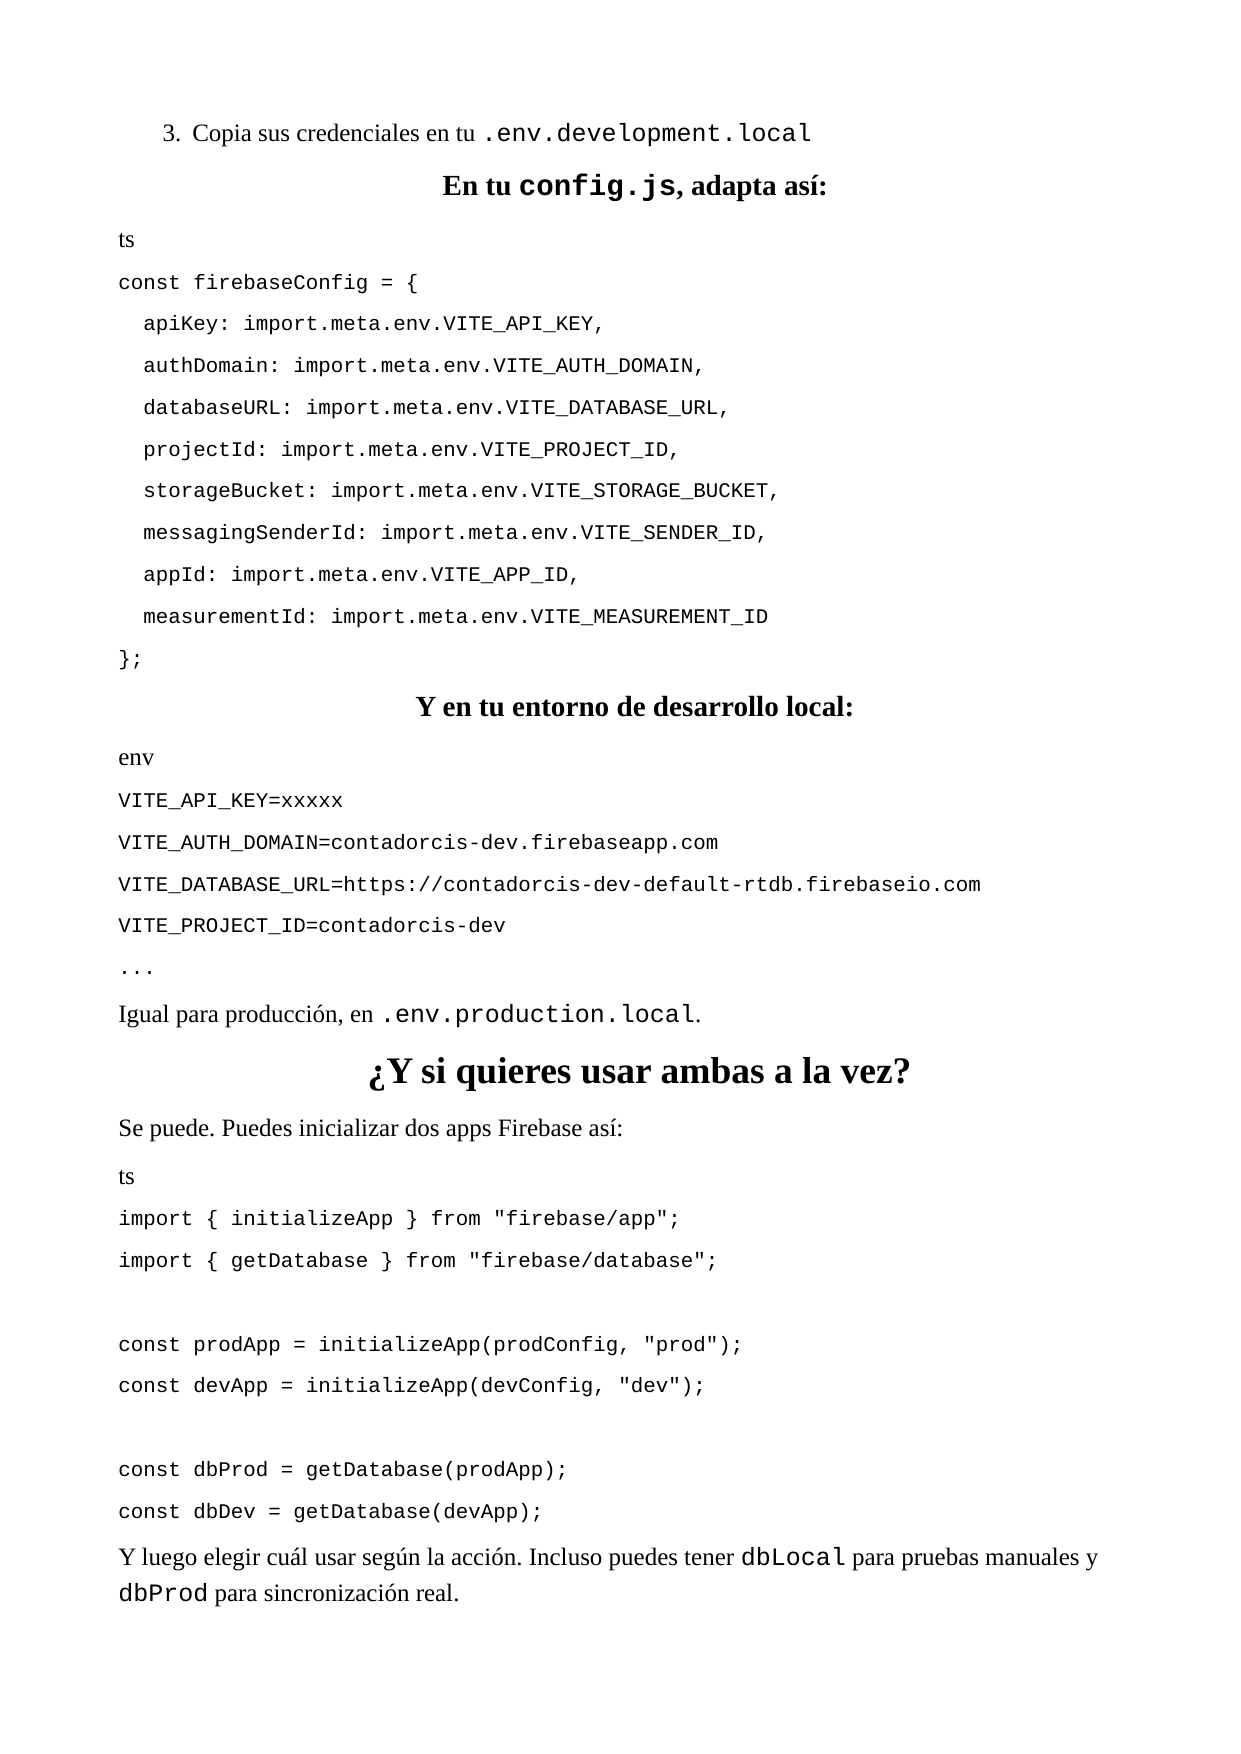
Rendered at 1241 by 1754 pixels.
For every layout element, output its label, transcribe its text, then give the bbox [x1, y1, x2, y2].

text import { getDatabase } from "firebase/database"; [118, 1250, 1122, 1274]
subtitle 📁 Y en tu entorno de desarrollo local: [118, 689, 1122, 723]
text VITE_AUTH_DOMAIN=contadorcis-dev.firebaseapp.com [118, 832, 1122, 856]
text databaseURL: import.meta.env.VITE_DATABASE_URL, [118, 397, 1122, 421]
text projectId: import.meta.env.VITE_PROJECT_ID, [118, 439, 1122, 462]
text measurementId: import.meta.env.VITE_MEASUREMENT_ID [118, 606, 1122, 629]
text ts [118, 224, 1122, 253]
text storageBucket: import.meta.env.VITE_STORAGE_BUCKET, [118, 481, 1122, 504]
text const dbProd = getDatabase(prodApp); [118, 1459, 1122, 1483]
text Y luego elegir cuál usar según la acción. Incluso puedes tener dbLocal para pruebas manuales y dbProd para sincronización real. [118, 1542, 1122, 1608]
text }; [118, 648, 1122, 671]
text VITE_PROJECT_ID=contadorcis-dev [118, 915, 1122, 939]
text const devApp = initializeApp(devConfig, "dev"); [118, 1375, 1122, 1399]
text const prodApp = initializeApp(prodConfig, "prod"); [118, 1334, 1122, 1357]
text messagingSenderId: import.meta.env.VITE_SENDER_ID, [118, 522, 1122, 546]
text env [118, 742, 1122, 771]
text appId: import.meta.env.VITE_APP_ID, [118, 564, 1122, 588]
text apiKey: import.meta.env.VITE_API_KEY, [118, 313, 1122, 337]
subtitle 🧪 ¿Y si quieres usar ambas a la vez? [118, 1049, 1122, 1092]
list Copia sus credenciales en tu .env.development.local [162, 118, 1122, 149]
text Se puede. Puedes inicializar dos apps Firebase así: [118, 1113, 1122, 1142]
text ... [118, 957, 1122, 981]
text const dbDev = getDatabase(devApp); [118, 1501, 1122, 1524]
text ts [118, 1161, 1122, 1189]
text VITE_API_KEY=xxxxx [118, 790, 1122, 814]
text VITE_DATABASE_URL=https://contadorcis-dev-default-rtdb.firebaseio.com [118, 874, 1122, 897]
text authDomain: import.meta.env.VITE_AUTH_DOMAIN, [118, 355, 1122, 379]
subtitle 🧠 En tu config.js, adapta así: [118, 168, 1122, 204]
text import { initializeApp } from "firebase/app"; [118, 1208, 1122, 1232]
text Igual para producción, en .env.production.local. [118, 999, 1122, 1030]
text const firebaseConfig = { [118, 272, 1122, 295]
